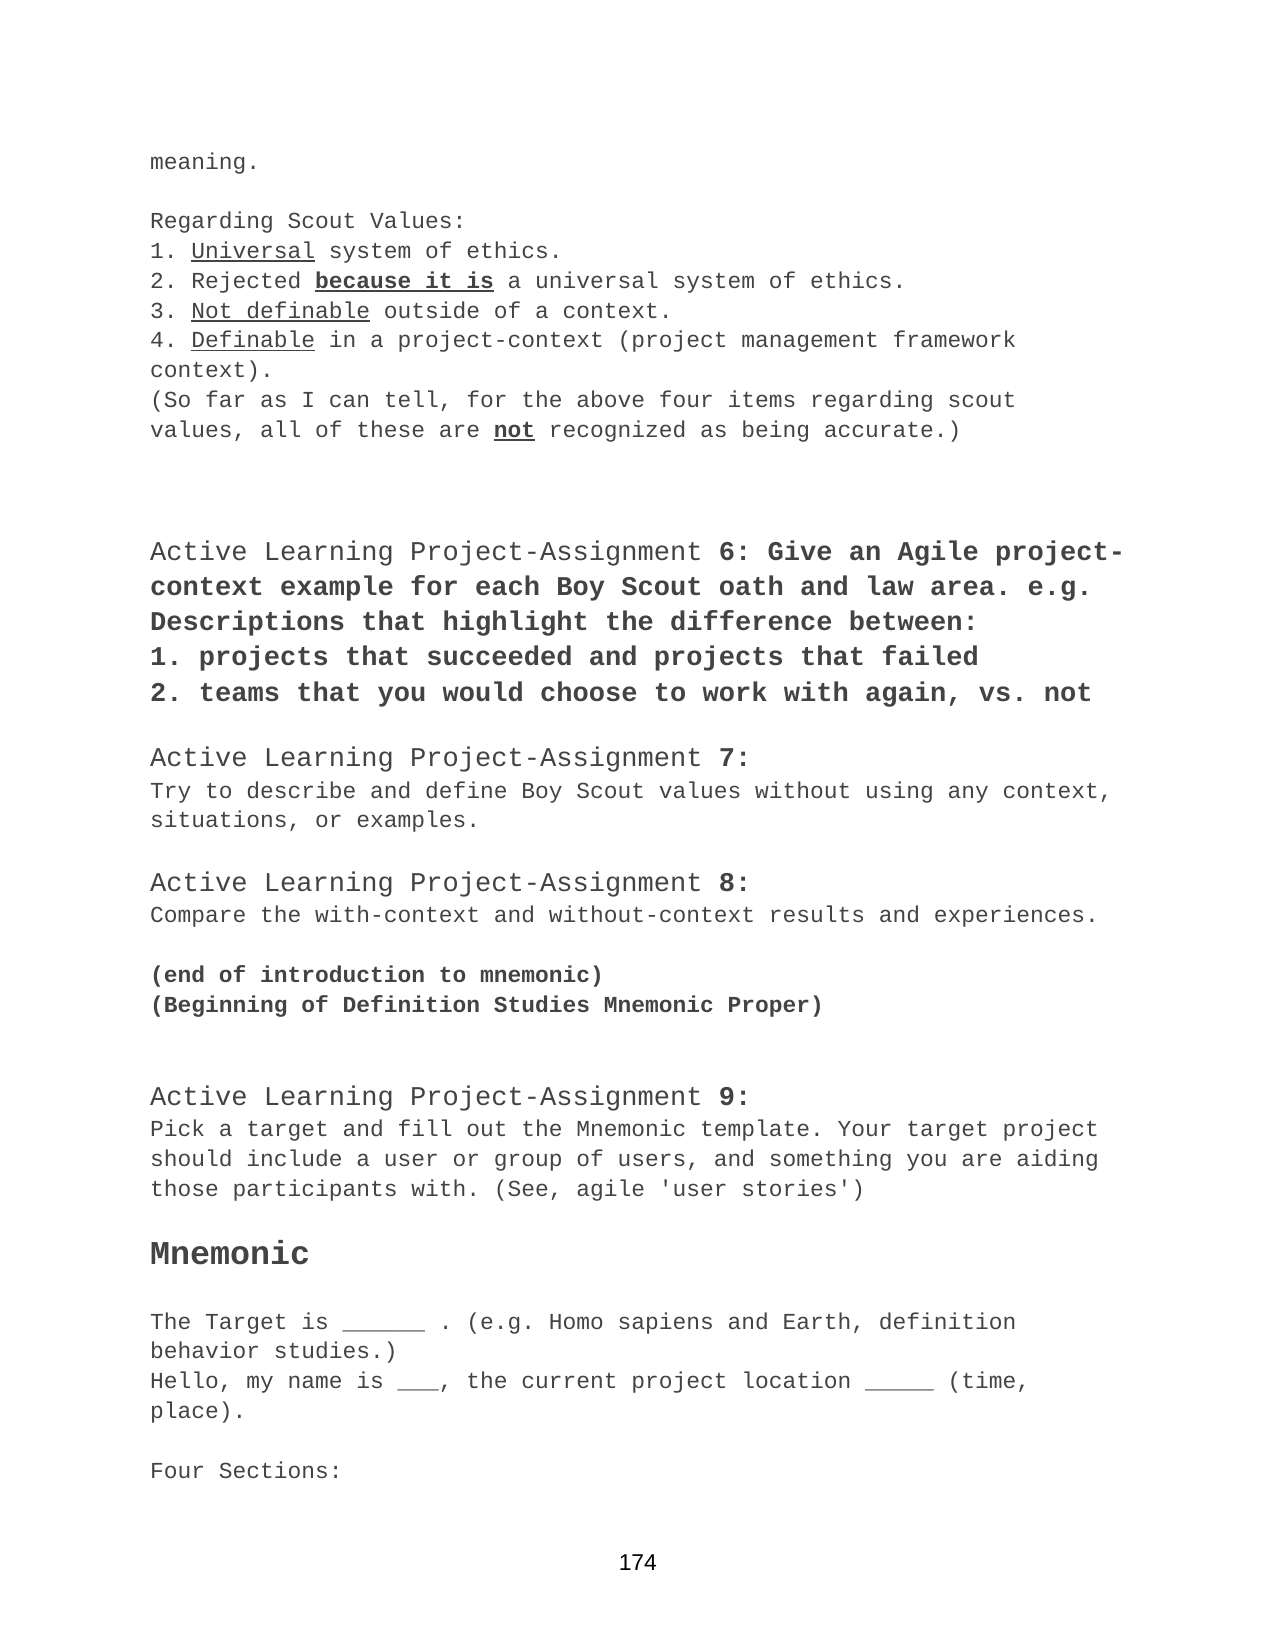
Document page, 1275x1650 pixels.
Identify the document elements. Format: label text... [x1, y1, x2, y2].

text Active Learning Project-Assignment 7: [150, 744, 1125, 774]
text meaning. [150, 150, 1125, 176]
text 3. Not definable outside of a context. [150, 299, 1125, 325]
text The Target is ______ . (e.g. Homo sapiens and Earth, definition behavior studies.) [150, 1310, 1125, 1366]
text Four Sections: [150, 1459, 1125, 1485]
text Hello, my name is ___, the current project location _____ (time, place). [150, 1370, 1125, 1425]
text (Beginning of Definition Studies Mnemonic Proper) [150, 993, 1125, 1019]
text Active Learning Project-Assignment 6: Give an Agile project-context example for each Boy Scout oath and law area. e.g. Descriptions that highlight the difference between: [150, 537, 1125, 639]
text 2. teams that you would choose to work with again, vs. not [150, 678, 1125, 709]
text Active Learning Project-Assignment 8: [150, 868, 1125, 899]
text 1. projects that succeeded and projects that failed [150, 643, 1125, 674]
text Regarding Scout Values: [150, 209, 1125, 236]
text 2. Rejected because it is a universal system of ethics. [150, 269, 1125, 295]
text Pick a target and fill out the Mnemonic template. Your target project should include a user or group of users, and something you are aiding those participants with. (See, agile 'user stories') [150, 1118, 1125, 1203]
text Mnemonic [150, 1237, 1125, 1275]
text 4. Definable in a project-context (project management framework context). [150, 329, 1125, 384]
text Compare the with-context and without-context results and experiences. [150, 904, 1125, 929]
text (end of introduction to mnemonic) [150, 963, 1125, 989]
text (So far as I can tell, for the above four items regarding scout values, all of these are not recognized as being accurate.) [150, 388, 1125, 444]
text 1. Universal system of ethics. [150, 239, 1125, 265]
text Active Learning Project-Assignment 9: [150, 1082, 1125, 1113]
text Try to describe and define Boy Scout values without using any context, situations, or examples. [150, 779, 1125, 835]
